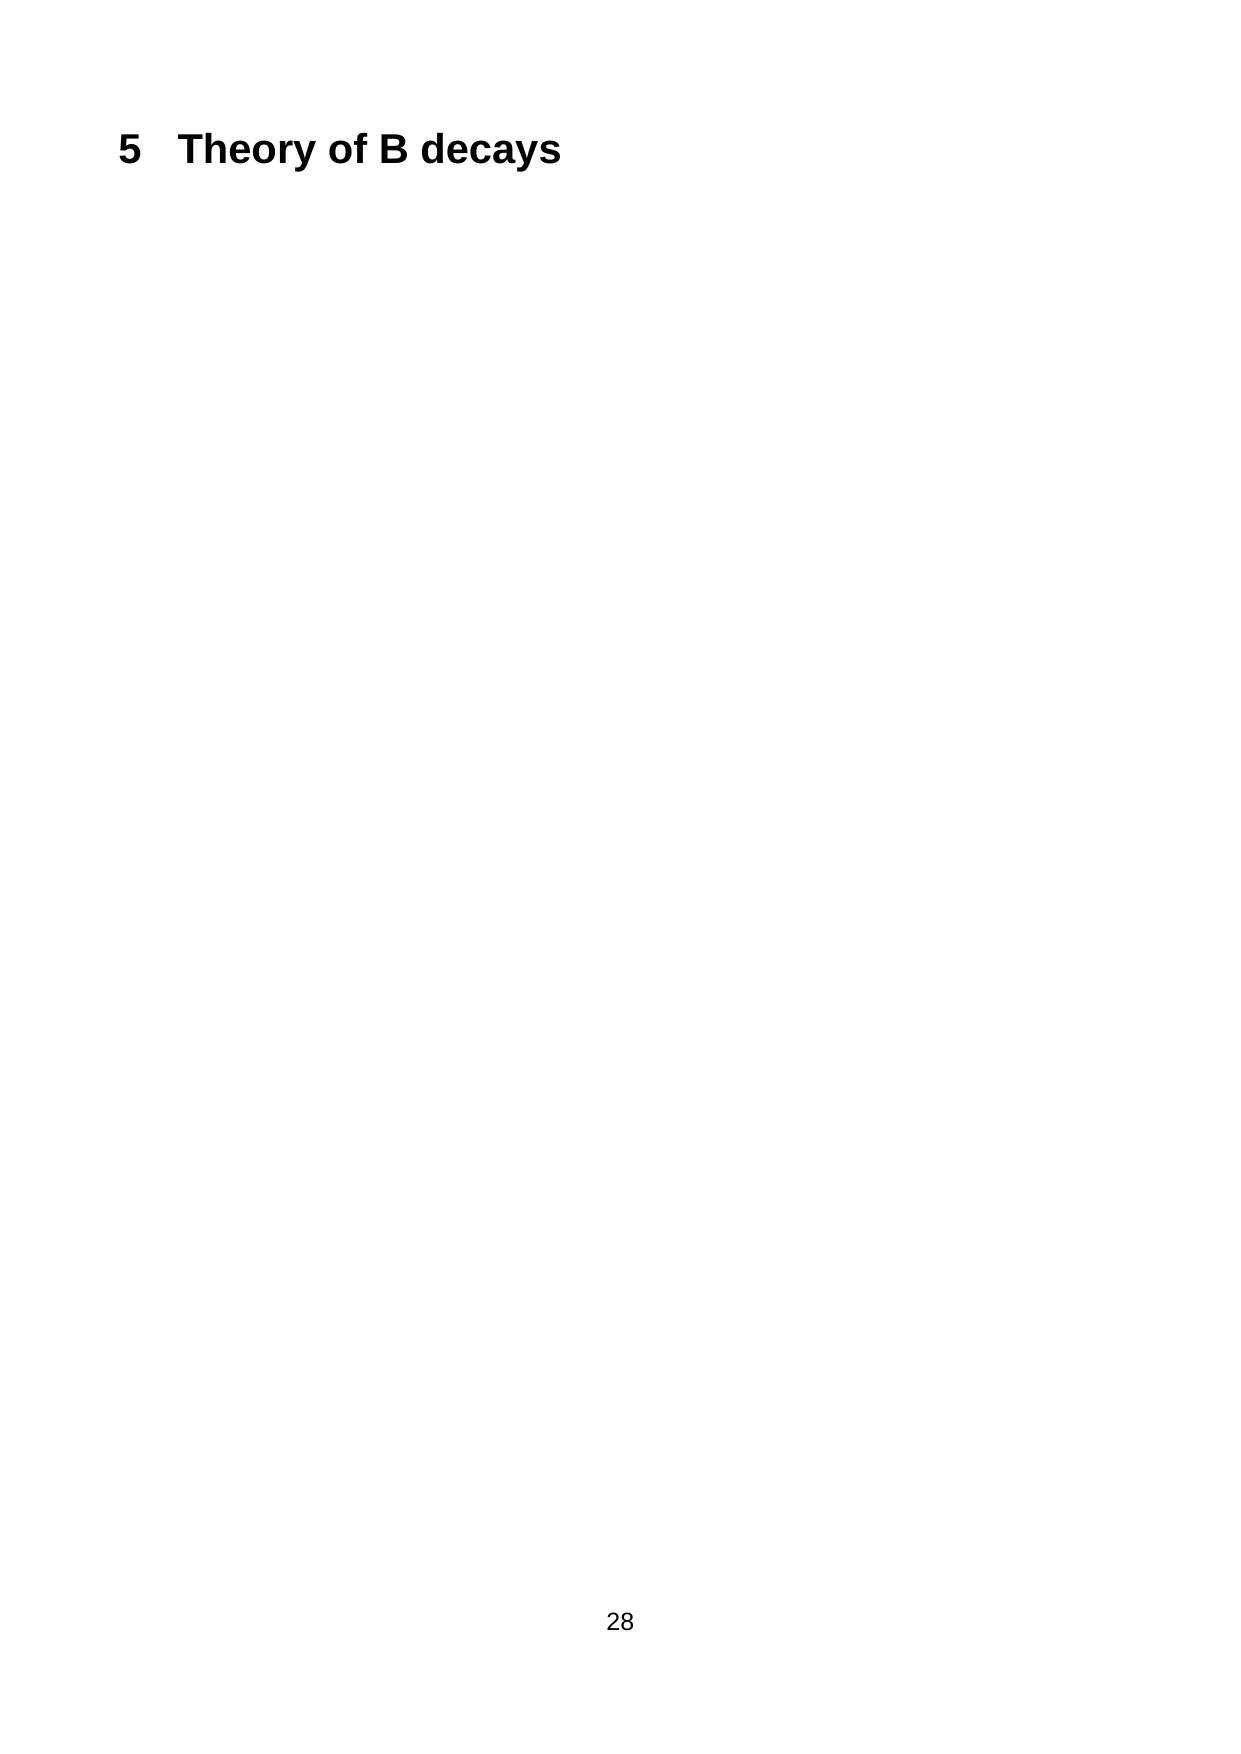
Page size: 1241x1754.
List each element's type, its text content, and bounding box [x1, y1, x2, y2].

subtitle Theory of B decays [118, 124, 1122, 172]
